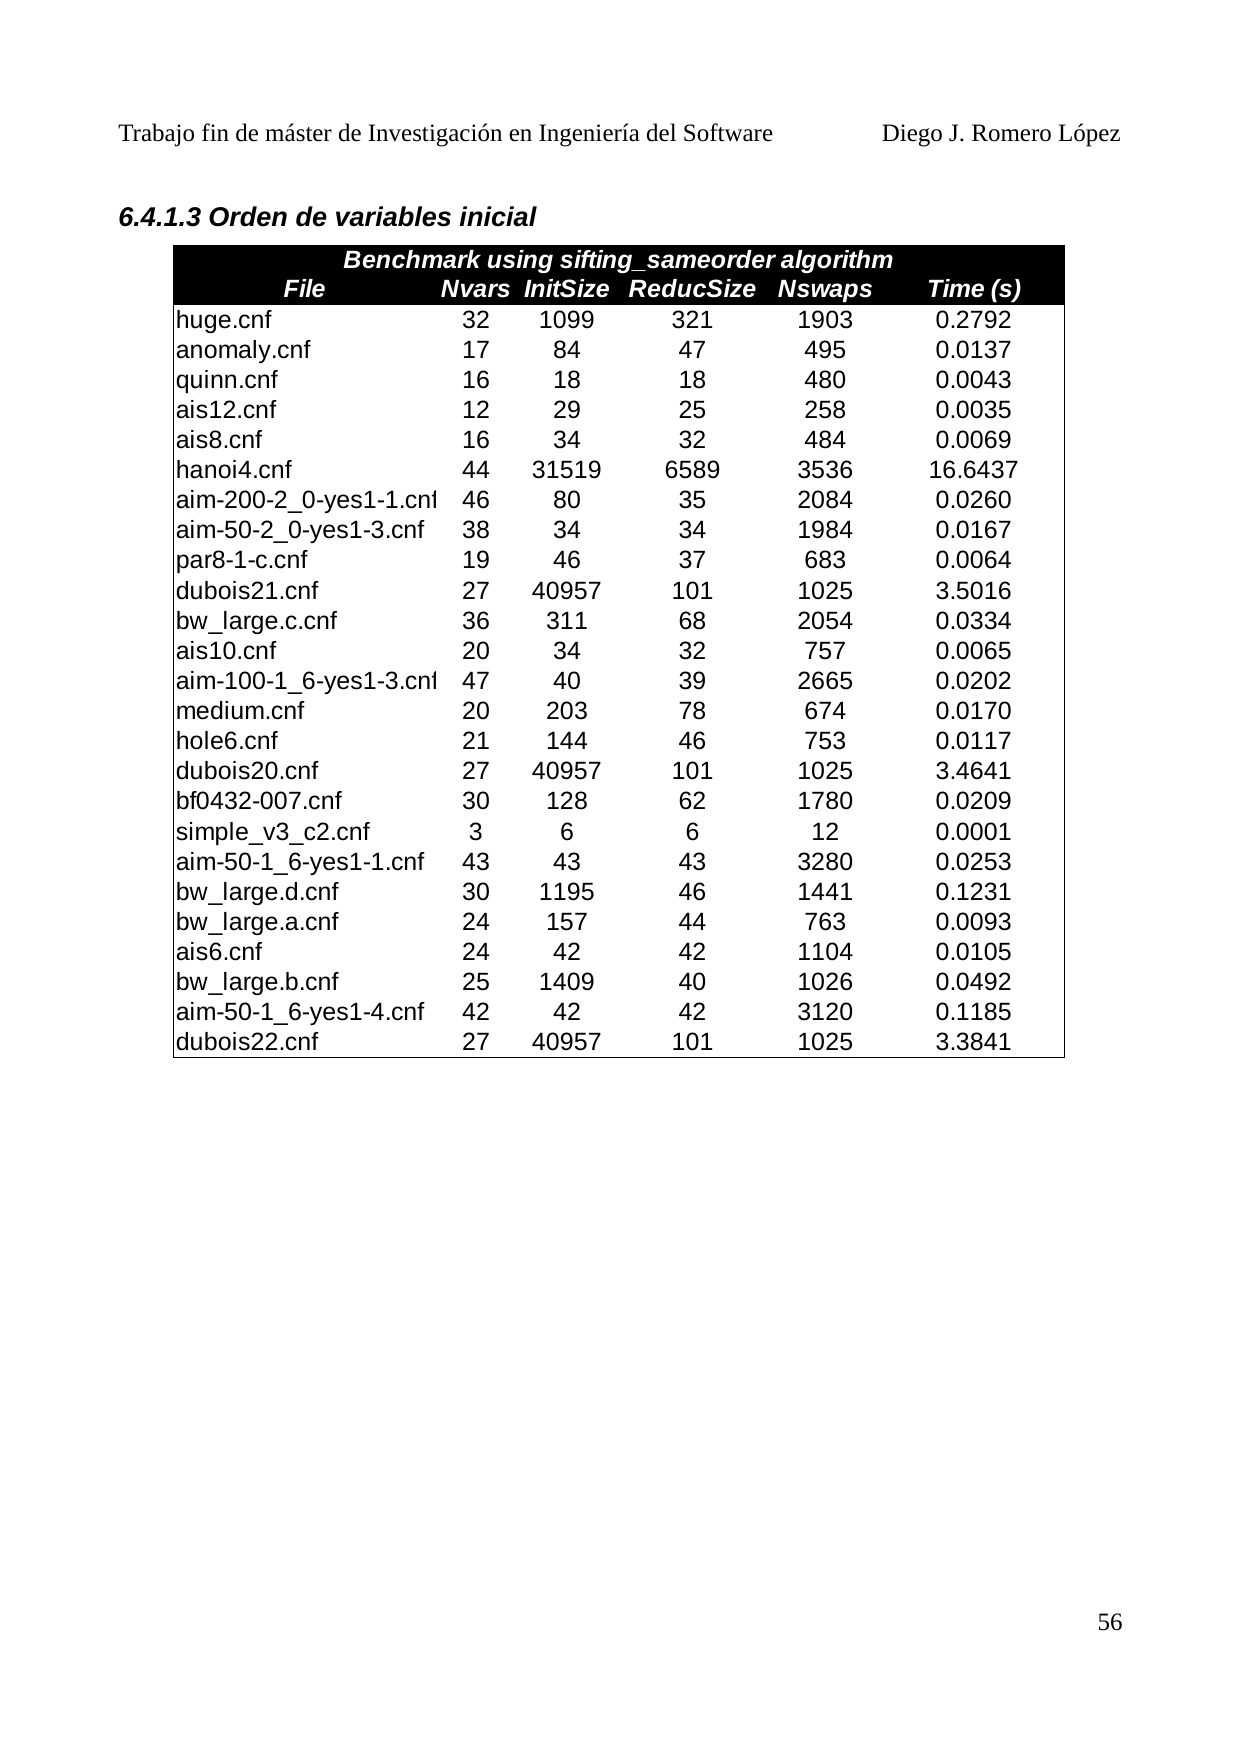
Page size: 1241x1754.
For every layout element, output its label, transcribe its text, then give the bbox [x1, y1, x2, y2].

subtitle Orden de variables inicial [118, 201, 1122, 233]
